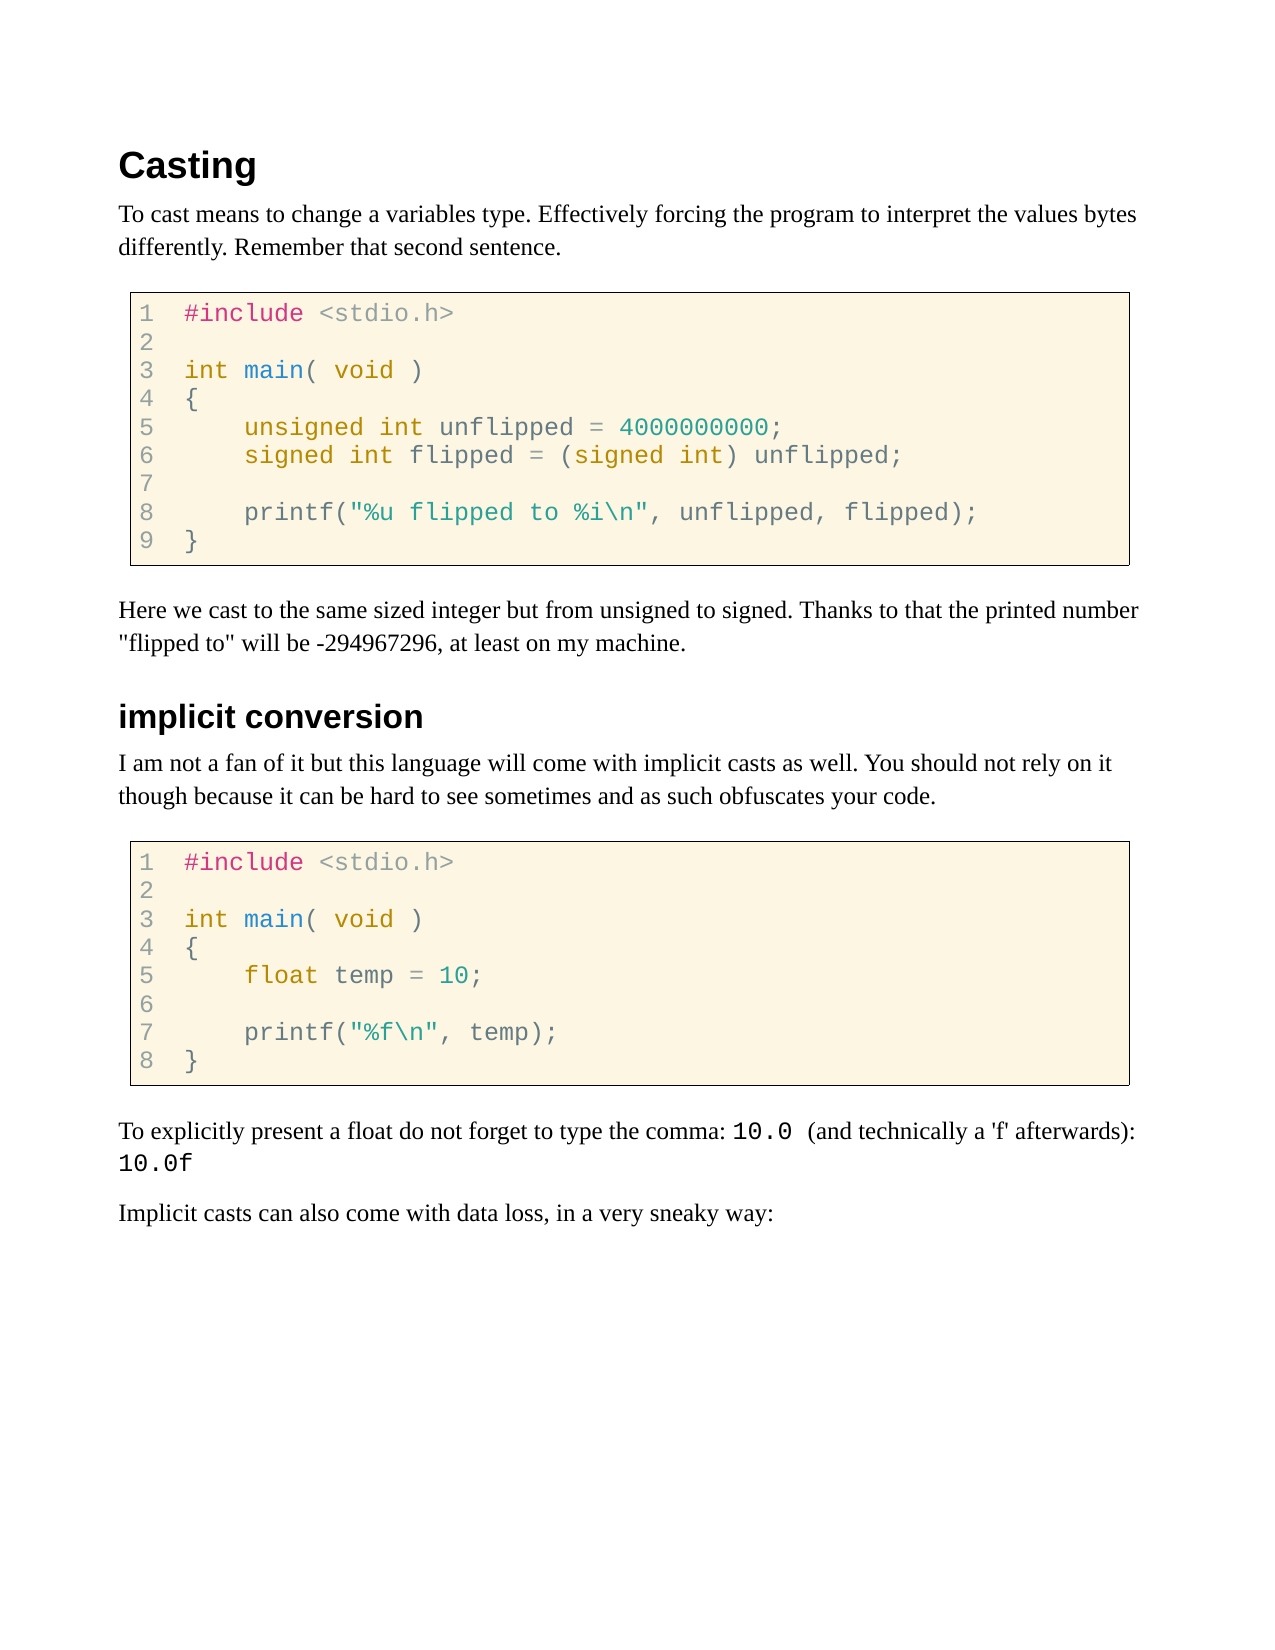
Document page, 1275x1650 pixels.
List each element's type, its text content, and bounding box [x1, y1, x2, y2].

text 6 signed int flipped = (signed int) unflipped; [139, 442, 1120, 471]
text 5 float temp = 10; [139, 963, 1120, 991]
text 7 printf("%f\n", temp); [139, 1019, 1120, 1048]
text 7 [139, 471, 1120, 499]
text 2 [139, 878, 1120, 906]
text To explicitly present a float do not forget to type the comma: 10.0 (and technically a 'f' afterwards): 10.0f [118, 1116, 1157, 1179]
text 3 int main( void ) [139, 357, 1120, 386]
text Here we cast to the same sized integer but from unsigned to signed. Thanks to that the printed number "flipped to" will be -294967296, at least on my machine. [118, 595, 1157, 657]
subtitle implicit conversion [118, 697, 1157, 736]
text Implicit casts can also come with data loss, in a very sneaky way: [118, 1198, 1157, 1227]
subtitle Casting [118, 143, 1157, 187]
text 8 printf("%u flipped to %i\n", unflipped, flipped); [139, 499, 1120, 527]
text 8 } [139, 1048, 1120, 1076]
text 3 int main( void ) [139, 906, 1120, 934]
text 1 #include <stdio.h> [139, 301, 1120, 329]
text 4 { [139, 386, 1120, 414]
text 6 [139, 991, 1120, 1019]
text I am not a fan of it but this language will come with implicit casts as well. You should not rely on it though because it can be hard to see sometimes and as such obfuscates your code. [118, 748, 1157, 810]
text To cast means to change a variables type. Effectively forcing the program to interpret the values bytes differently. Remember that second sentence. [118, 199, 1157, 261]
text 5 unsigned int unflipped = 4000000000; [139, 414, 1120, 442]
text 2 [139, 329, 1120, 357]
text 4 { [139, 934, 1120, 963]
text 9 } [139, 527, 1120, 556]
text 1 #include <stdio.h> [139, 849, 1120, 878]
